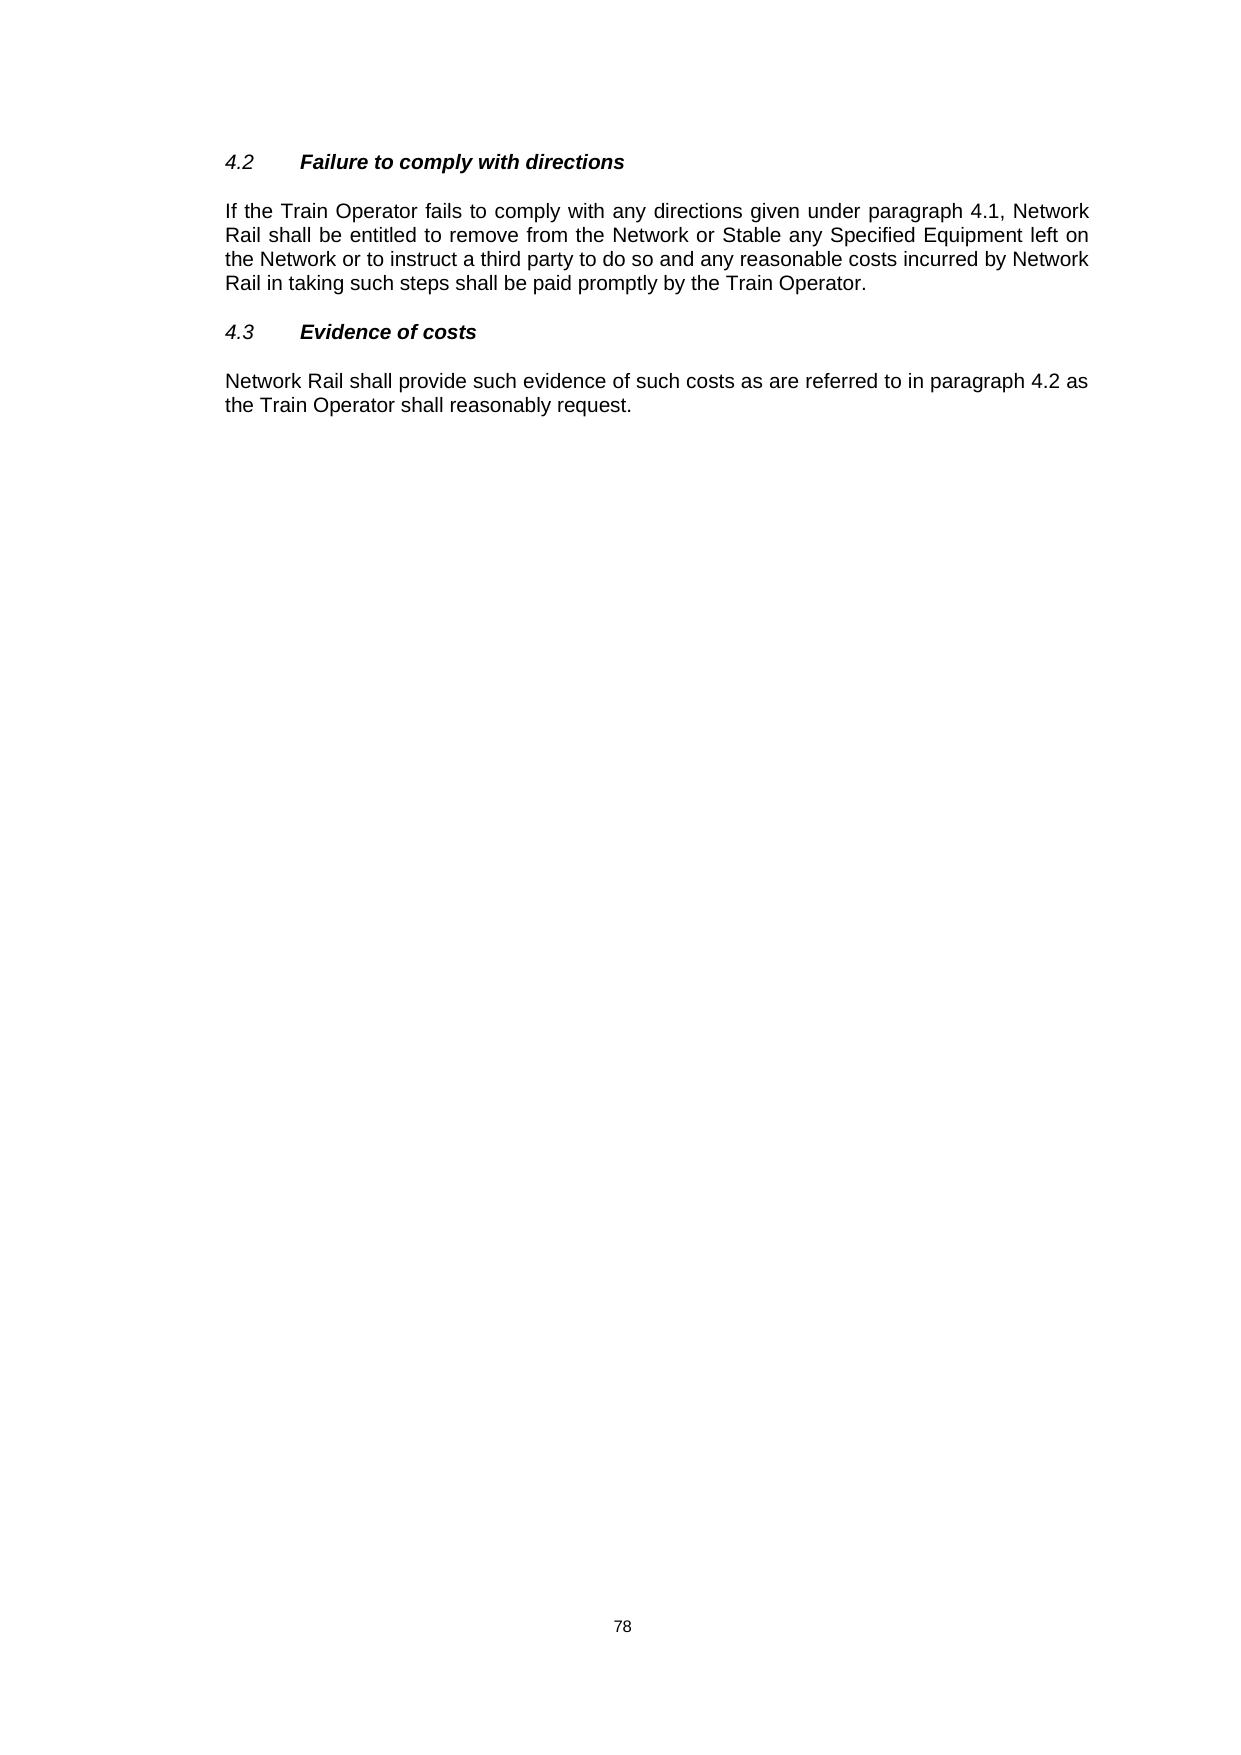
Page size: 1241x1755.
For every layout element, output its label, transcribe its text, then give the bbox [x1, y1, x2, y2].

text If the Train Operator fails to comply with any directions given under paragraph 4.1, Network Rail shall be entitled to remove from the Network or Stable any Specified Equipment left on the Network or to instruct a third party to do so and any reasonable costs incurred by Network Rail in taking such steps shall be paid promptly by the Train Operator. [225, 199, 1090, 295]
list Evidence of costs [225, 320, 1090, 344]
list Failure to comply with directions [225, 150, 1090, 174]
text Network Rail shall provide such evidence of such costs as are referred to in paragraph 4.2 as the Train Operator shall reasonably request. [225, 369, 1090, 417]
